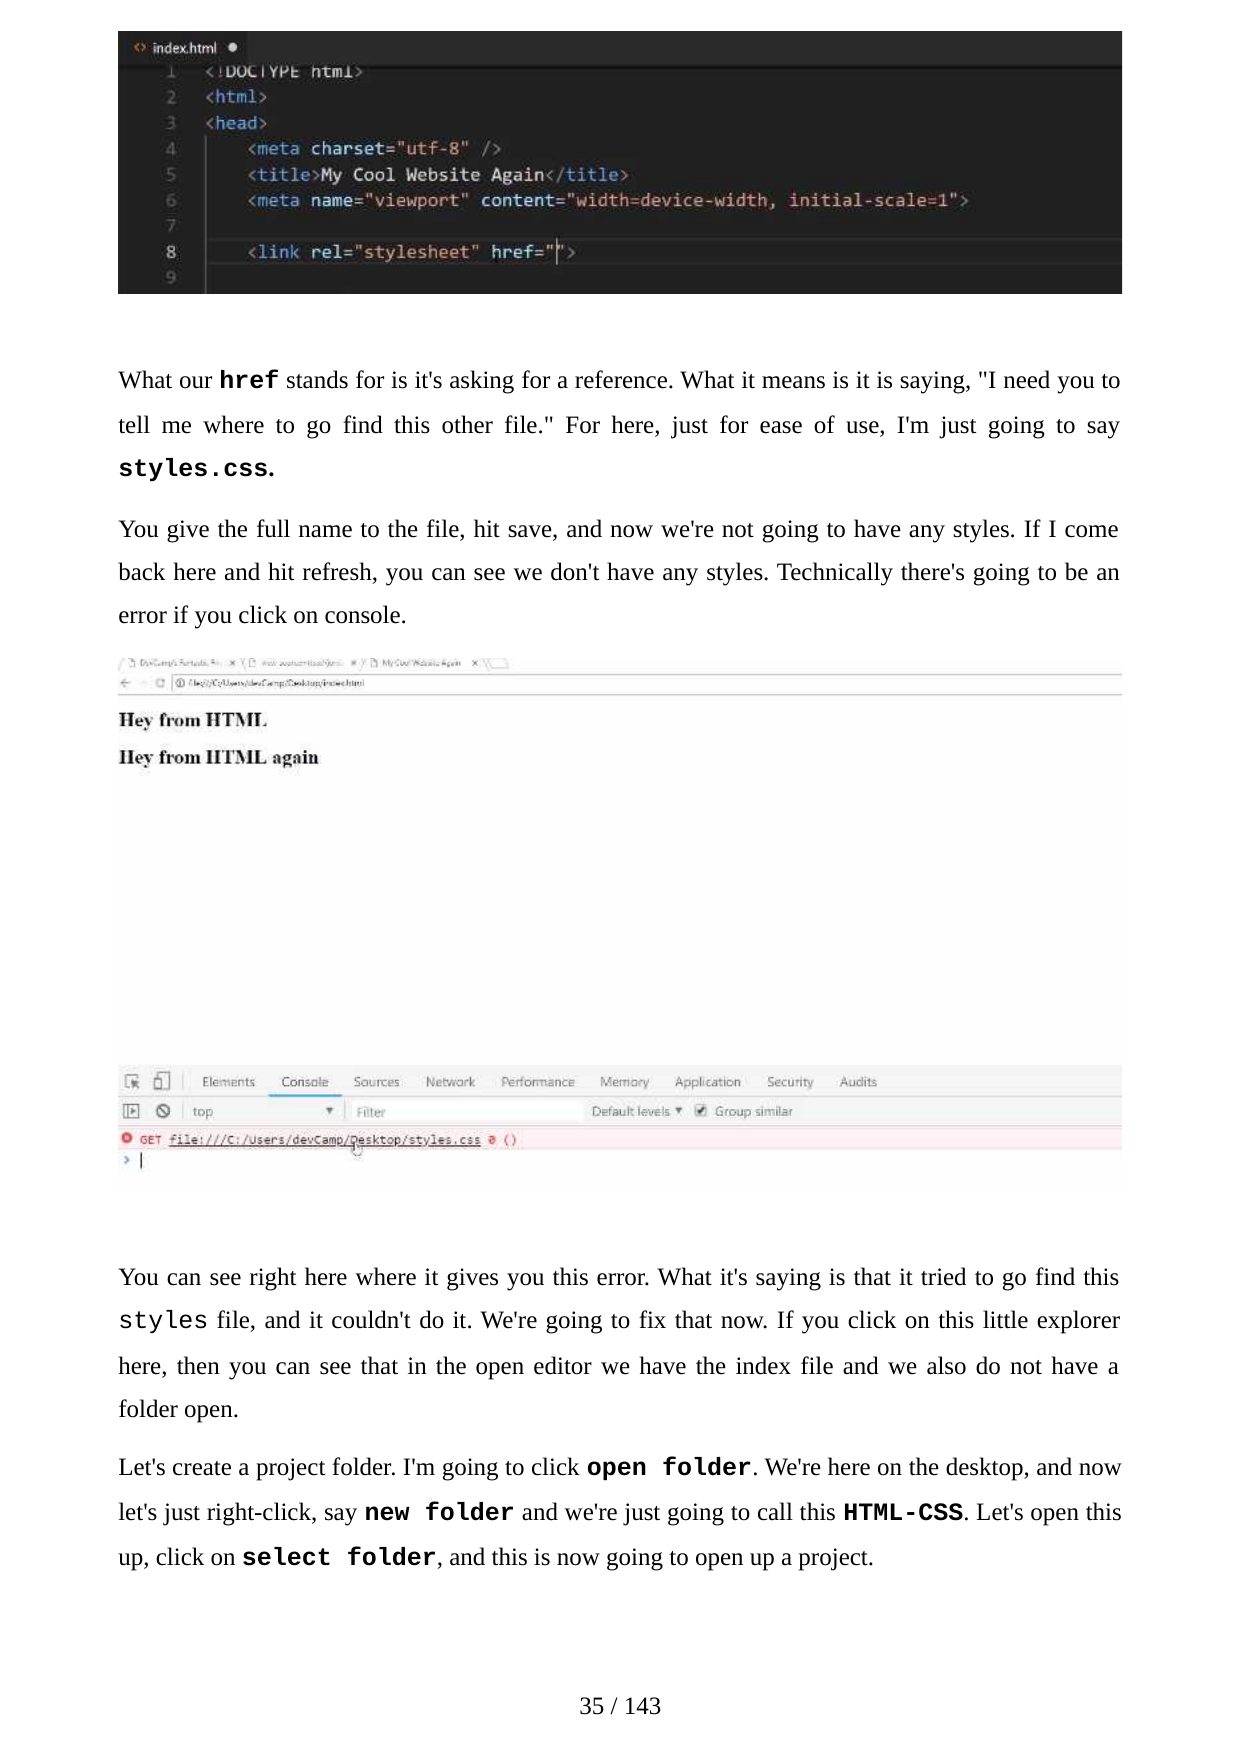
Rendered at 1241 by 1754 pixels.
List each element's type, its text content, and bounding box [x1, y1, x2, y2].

text What our href stands for is it's asking for a reference. What it means is it is saying, "I need you to tell me where to go find this other file." For here, just for ease of use, I'm just going to say styles.css. [118, 365, 1122, 484]
picture [118, 31, 1123, 294]
picture [118, 658, 1123, 1191]
text You can see right here where it gives you this error. What it's saying is that it tried to go find this styles file, and it couldn't do it. We're going to fix that now. If you click on this little explorer here, then you can see that in the open editor we have the index file and we also do not have a folder open. [118, 1262, 1122, 1423]
text Let's create a project folder. I'm going to click open folder. We're here on the desktop, and now let's just right-click, say new folder and we're just going to call this HTML-CSS. Let's open this up, click on select folder, and this is now going to open up a project. [118, 1452, 1122, 1573]
text You give the full name to the file, hit save, and now we're not going to have any styles. If I come back here and hit refresh, you can see we don't have any styles. Technically there's going to be an error if you click on console. [118, 514, 1122, 629]
